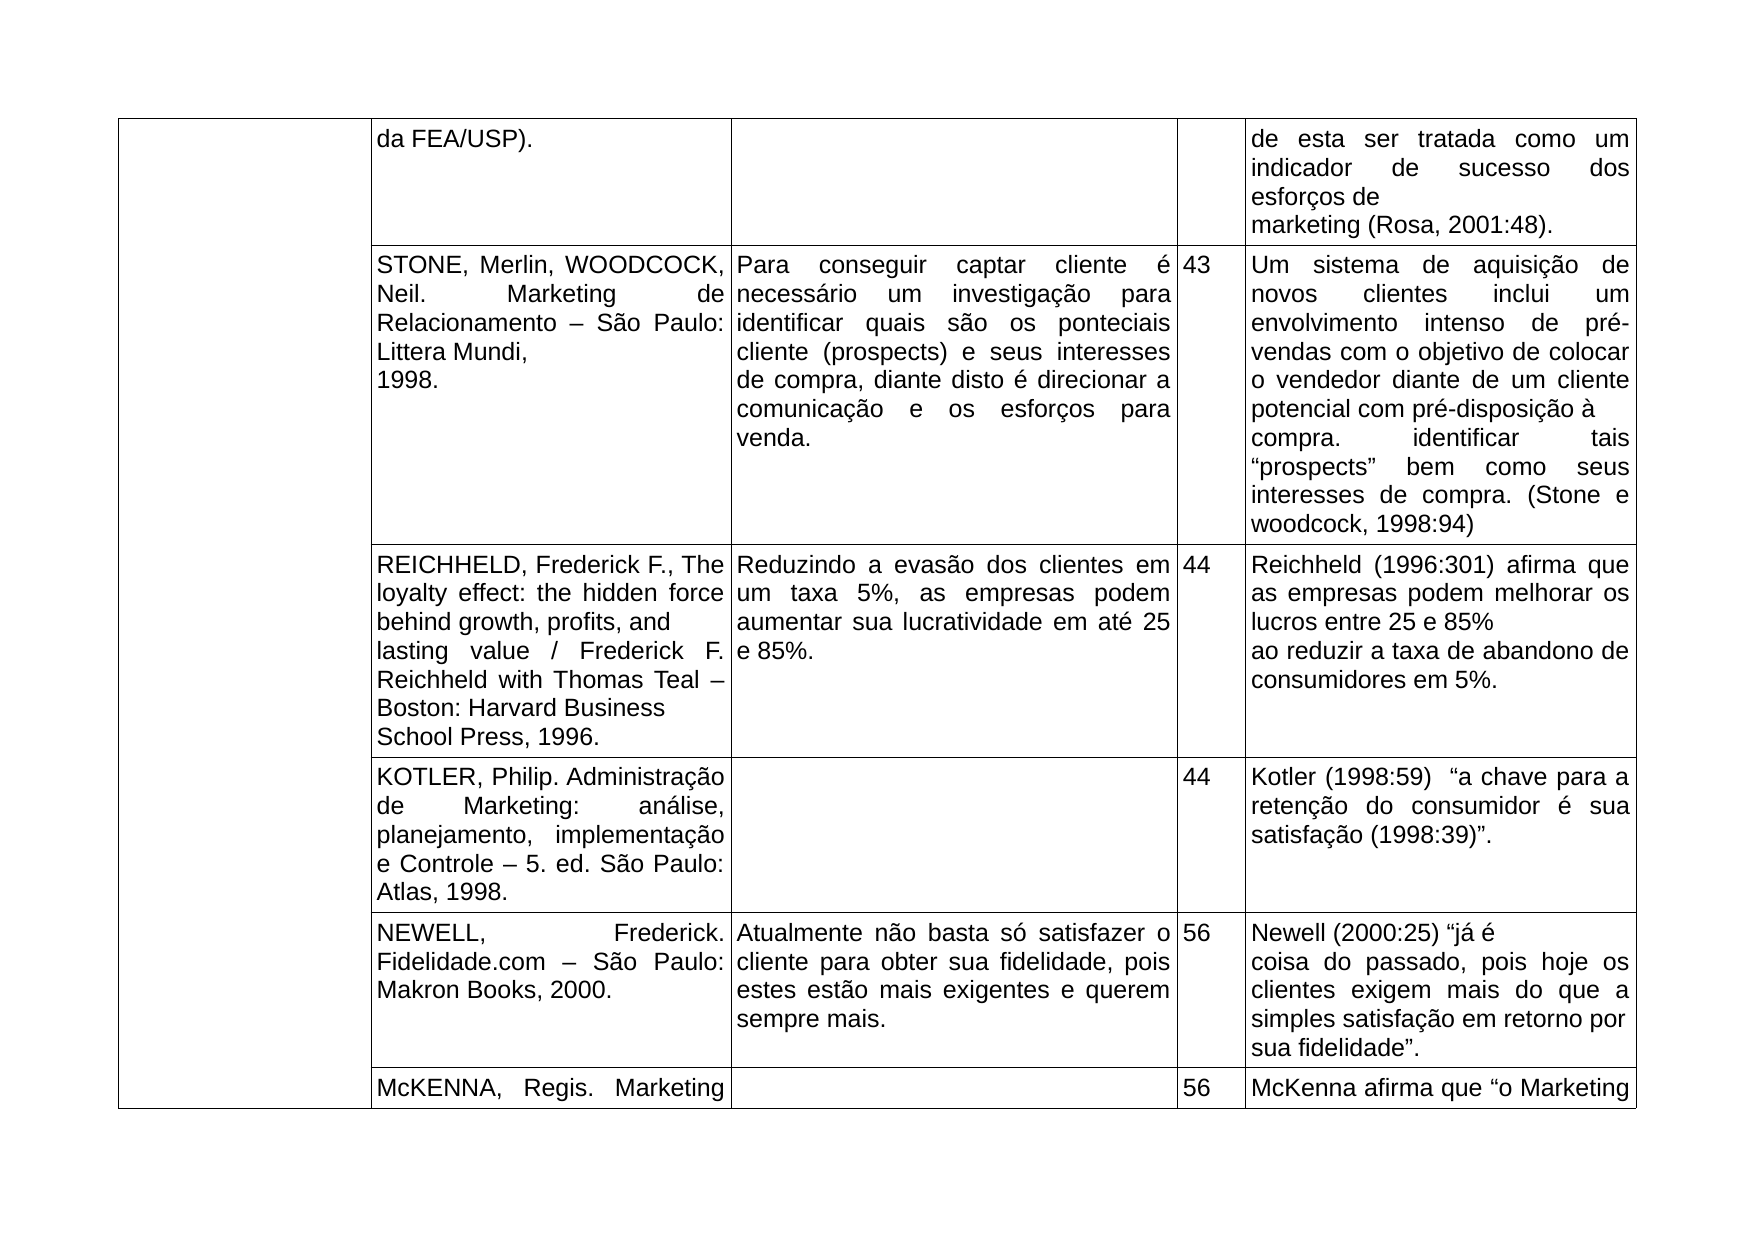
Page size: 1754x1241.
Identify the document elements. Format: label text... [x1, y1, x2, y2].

table_cell REICHHELD, Frederick F., The loyalty effect: the hidden force behind growth, profits, and lasting value / Frederick F. Reichheld with Thomas Teal – Boston: Harvard Business School Press, 1996. [372, 545, 731, 757]
table_cell 44 [1178, 758, 1245, 912]
table_cell de esta ser tratada como um indicador de sucesso dos esforços de marketing (Rosa, 2001:48). [1246, 119, 1636, 245]
table_cell NEWELL, Frederick. Fidelidade.com – São Paulo: Makron Books, 2000. [372, 913, 731, 1067]
table_cell da FEA/USP). [372, 119, 731, 245]
table_cell 56 [1178, 1068, 1245, 1107]
table_cell Atualmente não basta só satisfazer o cliente para obter sua fidelidade, pois estes estão mais exigentes e querem sempre mais. [732, 913, 1177, 1067]
table_cell [732, 1068, 1177, 1107]
table_cell Um sistema de aquisição de novos clientes inclui um envolvimento intenso de pré-vendas com o objetivo de colocar o vendedor diante de um cliente potencial com pré-disposição à compra. identificar tais “prospects” bem como seus interesses de compra. (Stone e woodcock, 1998:94) [1246, 246, 1636, 544]
table_cell STONE, Merlin, WOODCOCK, Neil. Marketing de Relacionamento – São Paulo: Littera Mundi, 1998. [372, 246, 731, 544]
table_cell [732, 758, 1177, 912]
table_cell Kotler (1998:59) “a chave para a retenção do consumidor é sua satisfação (1998:39)”. [1246, 758, 1636, 912]
table_cell 44 [1178, 545, 1245, 757]
table_cell Para conseguir captar cliente é necessário um investigação para identificar quais são os ponteciais cliente (prospects) e seus interesses de compra, diante disto é direcionar a comunicação e os esforços para venda. [732, 246, 1177, 544]
table_cell Newell (2000:25) “já é coisa do passado, pois hoje os clientes exigem mais do que a simples satisfação em retorno por sua fidelidade”. [1246, 913, 1636, 1067]
table_cell 56 [1178, 913, 1245, 1067]
table_cell McKenna afirma que “o Marketing [1246, 1068, 1636, 1107]
table_cell KOTLER, Philip. Administração de Marketing: análise, planejamento, implementação e Controle – 5. ed. São Paulo: Atlas, 1998. [372, 758, 731, 912]
table_cell 43 [1178, 246, 1245, 544]
table_cell [1178, 119, 1245, 245]
table_cell [732, 119, 1177, 245]
table_cell [119, 119, 371, 1107]
table_cell Reichheld (1996:301) afirma que as empresas podem melhorar os lucros entre 25 e 85% ao reduzir a taxa de abandono de consumidores em 5%. [1246, 545, 1636, 757]
table_cell McKENNA, Regis. Marketing [372, 1068, 731, 1107]
table_cell Reduzindo a evasão dos clientes em um taxa 5%, as empresas podem aumentar sua lucratividade em até 25 e 85%. [732, 545, 1177, 757]
